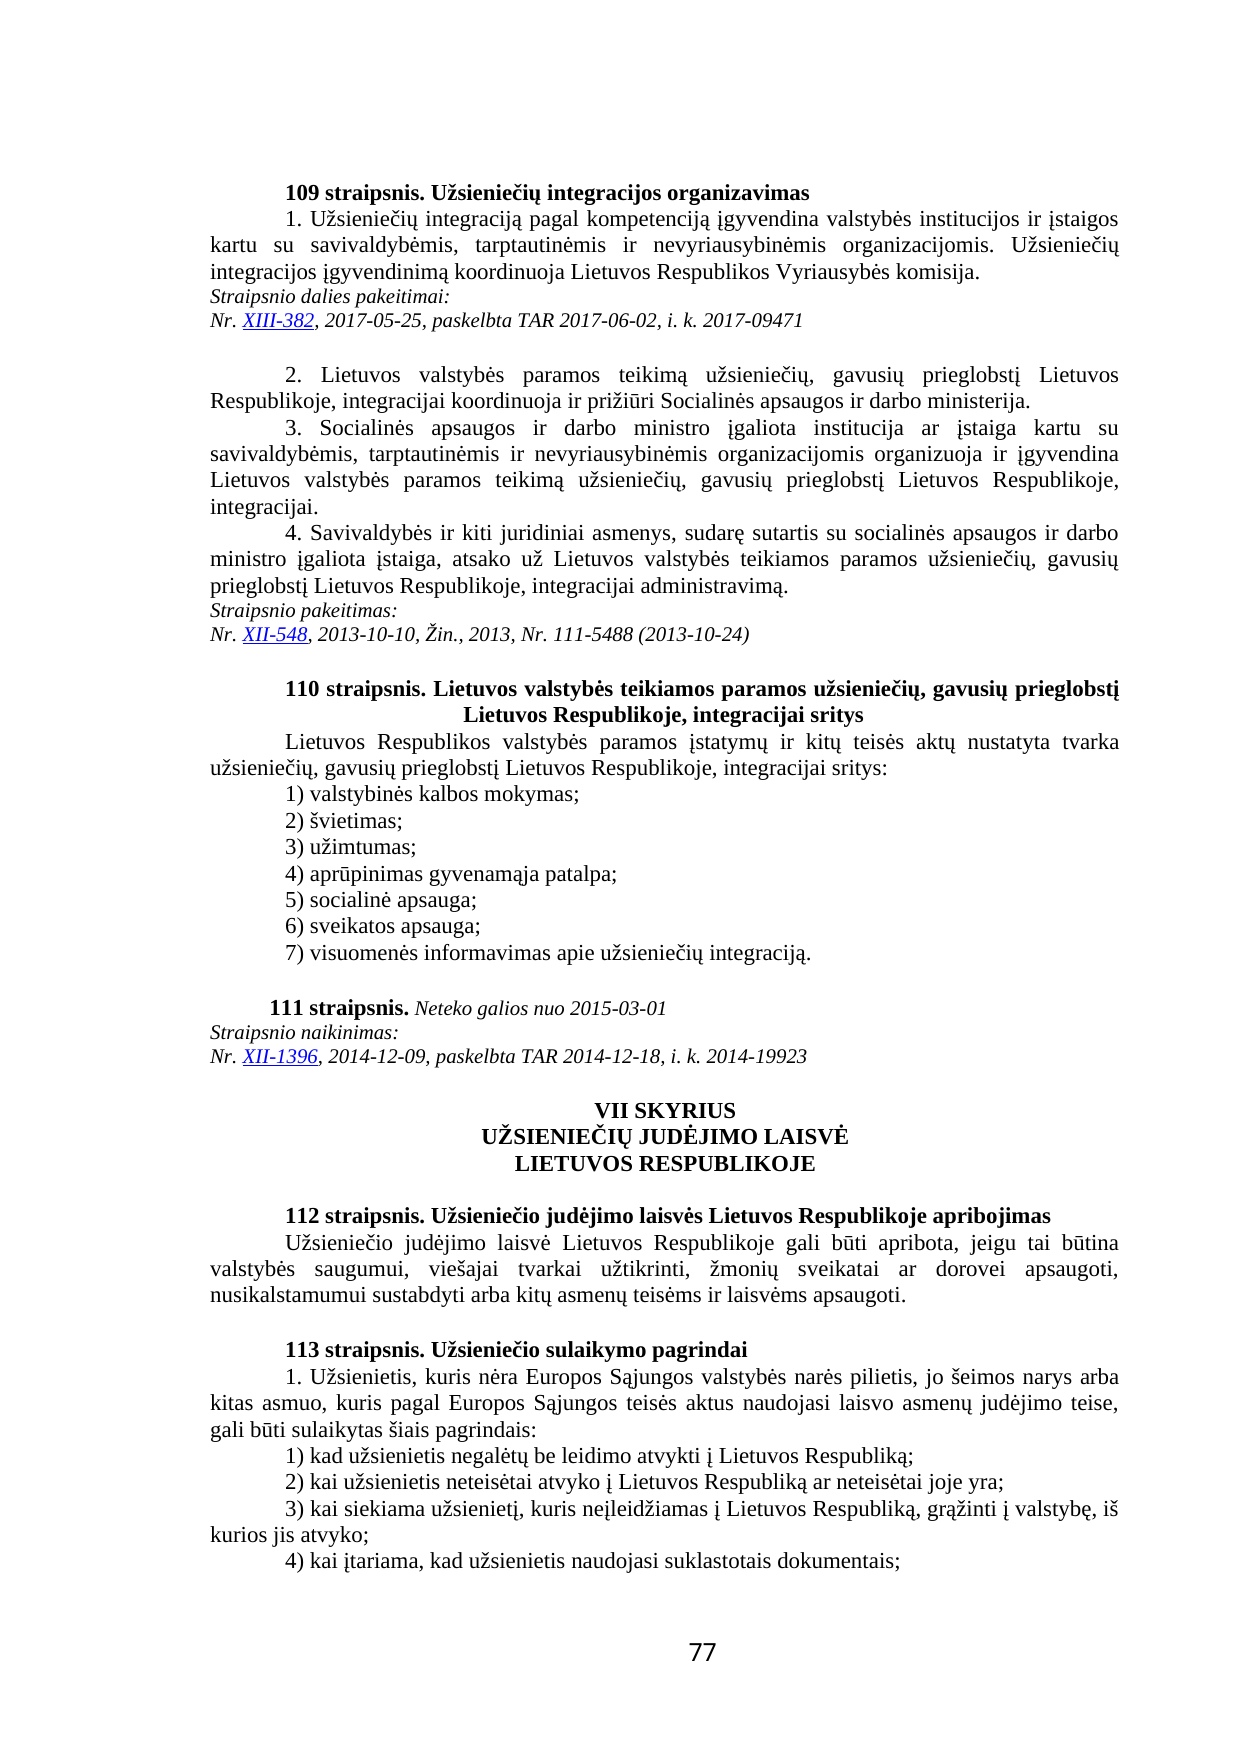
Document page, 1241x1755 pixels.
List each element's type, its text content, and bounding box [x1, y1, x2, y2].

text UŽSIENIEČIŲ JUDĖJIMO LAISVĖ [210, 1123, 1120, 1150]
text Nr. XII-1396, 2014-12-09, paskelbta TAR 2014-12-18, i. k. 2014-19923 [210, 1044, 1120, 1068]
text 4) aprūpinimas gyvenamąja patalpa; [210, 859, 1120, 886]
text Užsieniečio judėjimo laisvė Lietuvos Respublikoje gali būti apribota, jeigu tai būtina valstybės saugumui, viešajai tvarkai užtikrinti, žmonių sveikatai ar dorovei apsaugoti, nusikalstamumui sustabdyti arba kitų asmenų teisėms ir laisvėms apsaugoti. [210, 1229, 1120, 1308]
text 3) užimtumas; [210, 833, 1120, 859]
text 1. Užsieniečių integraciją pagal kompetenciją įgyvendina valstybės institucijos ir įstaigos kartu su savivaldybėmis, tarptautinėmis ir nevyriausybinėmis organizacijomis. Užsieniečių integracijos įgyvendinimą koordinuoja Lietuvos Respublikos Vyriausybės komisija. [210, 205, 1120, 284]
text 1) kad užsienietis negalėtų be leidimo atvykti į Lietuvos Respubliką; [210, 1442, 1120, 1468]
text 3. Socialinės apsaugos ir darbo ministro įgaliota institucija ar įstaiga kartu su savivaldybėmis, tarptautinėmis ir nevyriausybinėmis organizacijomis organizuoja ir įgyvendina Lietuvos valstybės paramos teikimą užsieniečių, gavusių prieglobstį Lietuvos Respublikoje, integracijai. [210, 414, 1120, 519]
text Straipsnio naikinimas: [210, 1020, 1120, 1044]
text 4. Savivaldybės ir kiti juridiniai asmenys, sudarę sutartis su socialinės apsaugos ir darbo ministro įgaliota įstaiga, atsako už Lietuvos valstybės teikiamos paramos užsieniečių, gavusių prieglobstį Lietuvos Respublikoje, integracijai administravimą. [210, 519, 1120, 598]
text Nr. XIII-382, 2017-05-25, paskelbta TAR 2017-06-02, i. k. 2017-09471 [210, 308, 1120, 332]
text VII SKYRIUS [210, 1097, 1120, 1123]
text 6) sveikatos apsauga; [210, 912, 1120, 939]
text 110 straipsnis. Lietuvos valstybės teikiamos paramos užsieniečių, gavusių prieglobstį Lietuvos Respublikoje, integracijai sritys [285, 675, 1120, 728]
text Straipsnio pakeitimas: [210, 598, 1120, 622]
text 112 straipsnis. Užsieniečio judėjimo laisvės Lietuvos Respublikoje apribojimas [285, 1202, 1120, 1229]
text 4) kai įtariama, kad užsienietis naudojasi suklastotais dokumentais; [210, 1547, 1120, 1574]
text 1. Užsienietis, kuris nėra Europos Sąjungos valstybės narės pilietis, jo šeimos narys arba kitas asmuo, kuris pagal Europos Sąjungos teisės aktus naudojasi laisvo asmenų judėjimo teise, gali būti sulaikytas šiais pagrindais: [210, 1363, 1120, 1442]
text 111 straipsnis. Neteko galios nuo 2015-03-01 [210, 994, 1120, 1020]
text 113 straipsnis. Užsieniečio sulaikymo pagrindai [210, 1337, 1120, 1363]
text 3) kai siekiama užsienietį, kuris neįleidžiamas į Lietuvos Respubliką, grąžinti į valstybę, iš kurios jis atvyko; [210, 1495, 1120, 1547]
text 2) kai užsienietis neteisėtai atvyko į Lietuvos Respubliką ar neteisėtai joje yra; [210, 1468, 1120, 1495]
text Nr. XII-548, 2013-10-10, Žin., 2013, Nr. 111-5488 (2013-10-24) [210, 622, 1120, 646]
text 2. Lietuvos valstybės paramos teikimą užsieniečių, gavusių prieglobstį Lietuvos Respublikoje, integracijai koordinuoja ir prižiūri Socialinės apsaugos ir darbo ministerija. [210, 361, 1120, 414]
text 1) valstybinės kalbos mokymas; [210, 781, 1120, 807]
text LIETUVOS RESPUBLIKOJE [210, 1150, 1120, 1176]
text Lietuvos Respublikos valstybės paramos įstatymų ir kitų teisės aktų nustatyta tvarka užsieniečių, gavusių prieglobstį Lietuvos Respublikoje, integracijai sritys: [210, 728, 1120, 781]
text 5) socialinė apsauga; [210, 886, 1120, 912]
text 7) visuomenės informavimas apie užsieniečių integraciją. [210, 939, 1120, 965]
text Straipsnio dalies pakeitimai: [210, 284, 1120, 308]
text 109 straipsnis. Užsieniečių integracijos organizavimas [210, 179, 1120, 205]
text 2) švietimas; [210, 807, 1120, 833]
